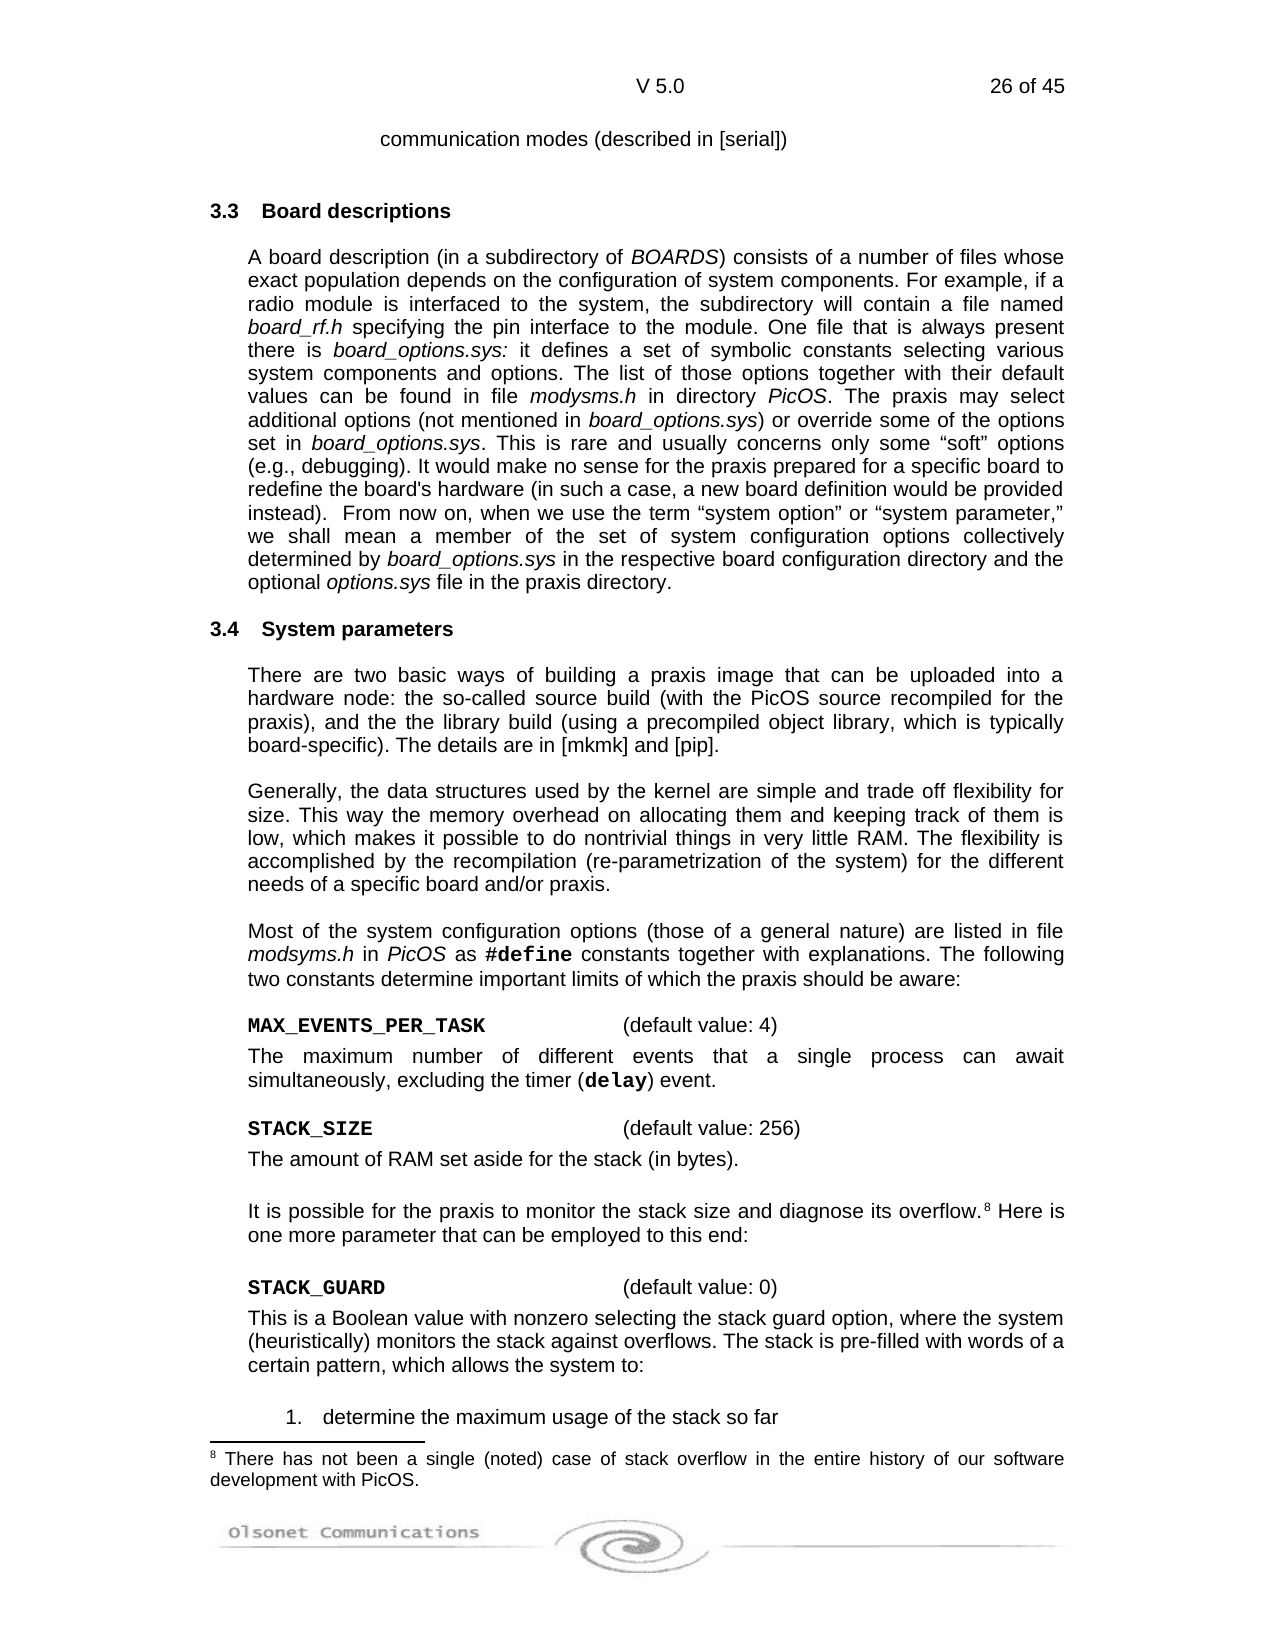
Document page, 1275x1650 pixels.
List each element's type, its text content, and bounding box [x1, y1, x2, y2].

text Generally, the data structures used by the kernel are simple and trade off flexibility for size. This way the memory overhead on allocating them and keeping track of them is low, which makes it possible to do nontrivial things in very little RAM. The flexibility is accomplished by the recompilation (re-parametrization of the system) for the different needs of a specific board and/or praxis. [247, 780, 1065, 896]
text The amount of RAM set aside for the stack (in bytes). [248, 1148, 1065, 1171]
subtitle System parameters [210, 617, 1065, 641]
text There has not been a single (noted) case of stack overflow in the entire history of our software development with PicOS. [210, 1448, 1065, 1490]
picture [210, 1504, 1065, 1596]
text The maximum number of different events that a single process can await simultaneously, excluding the timer (delay) event. [248, 1045, 1065, 1093]
text This is a Boolean value with nonzero selecting the stack guard option, where the system (heuristically) monitors the stack against overflows. The stack is pre-filled with words of a certain pattern, which allows the system to: [248, 1307, 1065, 1376]
text Most of the system configuration options (those of a general nature) are listed in file modsyms.h in PicOS as #define constants together with explanations. The following two constants determine important limits of which the praxis should be aware: [248, 919, 1065, 991]
text MAX_EVENTS_PER_TASK (default value: 4) [248, 1014, 1065, 1039]
list determine the maximum usage of the stack so far [285, 1406, 1065, 1429]
text A board description (in a subdirectory of BOARDS) consists of a number of files whose exact population depends on the configuration of system components. For example, if a radio module is interfaced to the system, the subdirectory will contain a file named board_rf.h specifying the pin interface to the module. One file that is always present there is board_options.sys: it defines a set of symbolic constants selecting various system components and options. The list of those options together with their default values can be found in file modysms.h in directory PicOS. The praxis may select additional options (not mentioned in board_options.sys) or override some of the options set in board_options.sys. This is rare and usually concerns only some “soft” options (e.g., debugging). It would make no sense for the praxis prepared for a specific board to redefine the board's hardware (in such a case, a new board definition would be provided instead). From now on, when we use the term “system option” or “system parameter,” we shall mean a member of the set of system configuration options collectively determined by board_options.sys in the respective board configuration directory and the optional options.sys file in the praxis directory. [248, 246, 1065, 594]
text STACK_GUARD (default value: 0) [248, 1276, 1065, 1301]
text There are two basic ways of building a praxis image that can be uploaded into a hardware node: the so-called source build (with the PicOS source recompiled for the praxis), and the the library build (using a precompiled object library, which is typically board-specific). The details are in [mkmk] and [pip]. [247, 664, 1065, 757]
text It is possible for the praxis to monitor the stack size and diagnose its overflow. Here is one more parameter that can be employed to this end: [248, 1200, 1065, 1247]
table_cell communication modes (described in [serial]) [380, 128, 1065, 163]
text STACK_SIZE (default value: 256) [248, 1117, 1065, 1142]
subtitle Board descriptions [210, 199, 1065, 222]
table_cell [284, 128, 380, 163]
